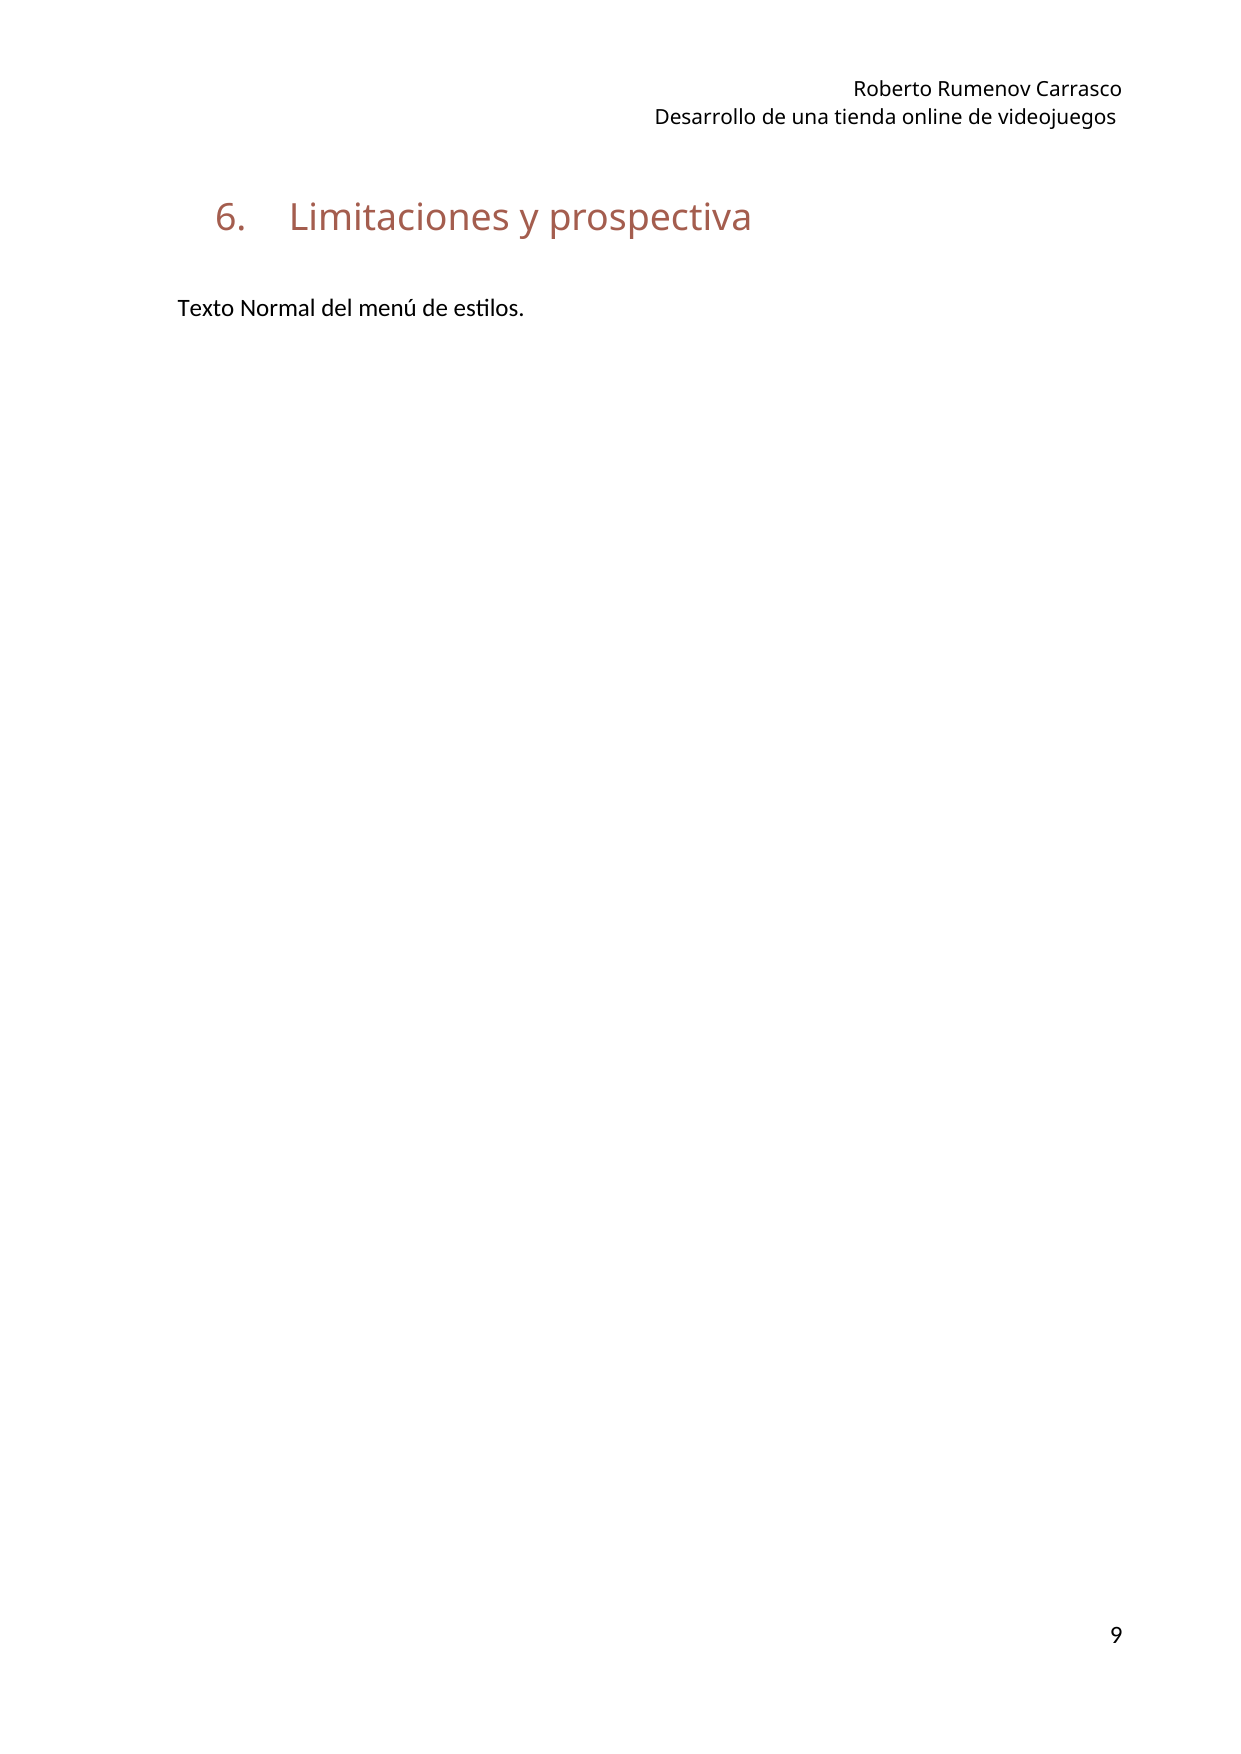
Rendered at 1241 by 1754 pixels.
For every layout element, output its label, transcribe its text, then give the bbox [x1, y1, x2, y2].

text Texto Normal del menú de estilos. [177, 292, 1122, 323]
subtitle Limitaciones y prospectiva [215, 191, 1122, 242]
